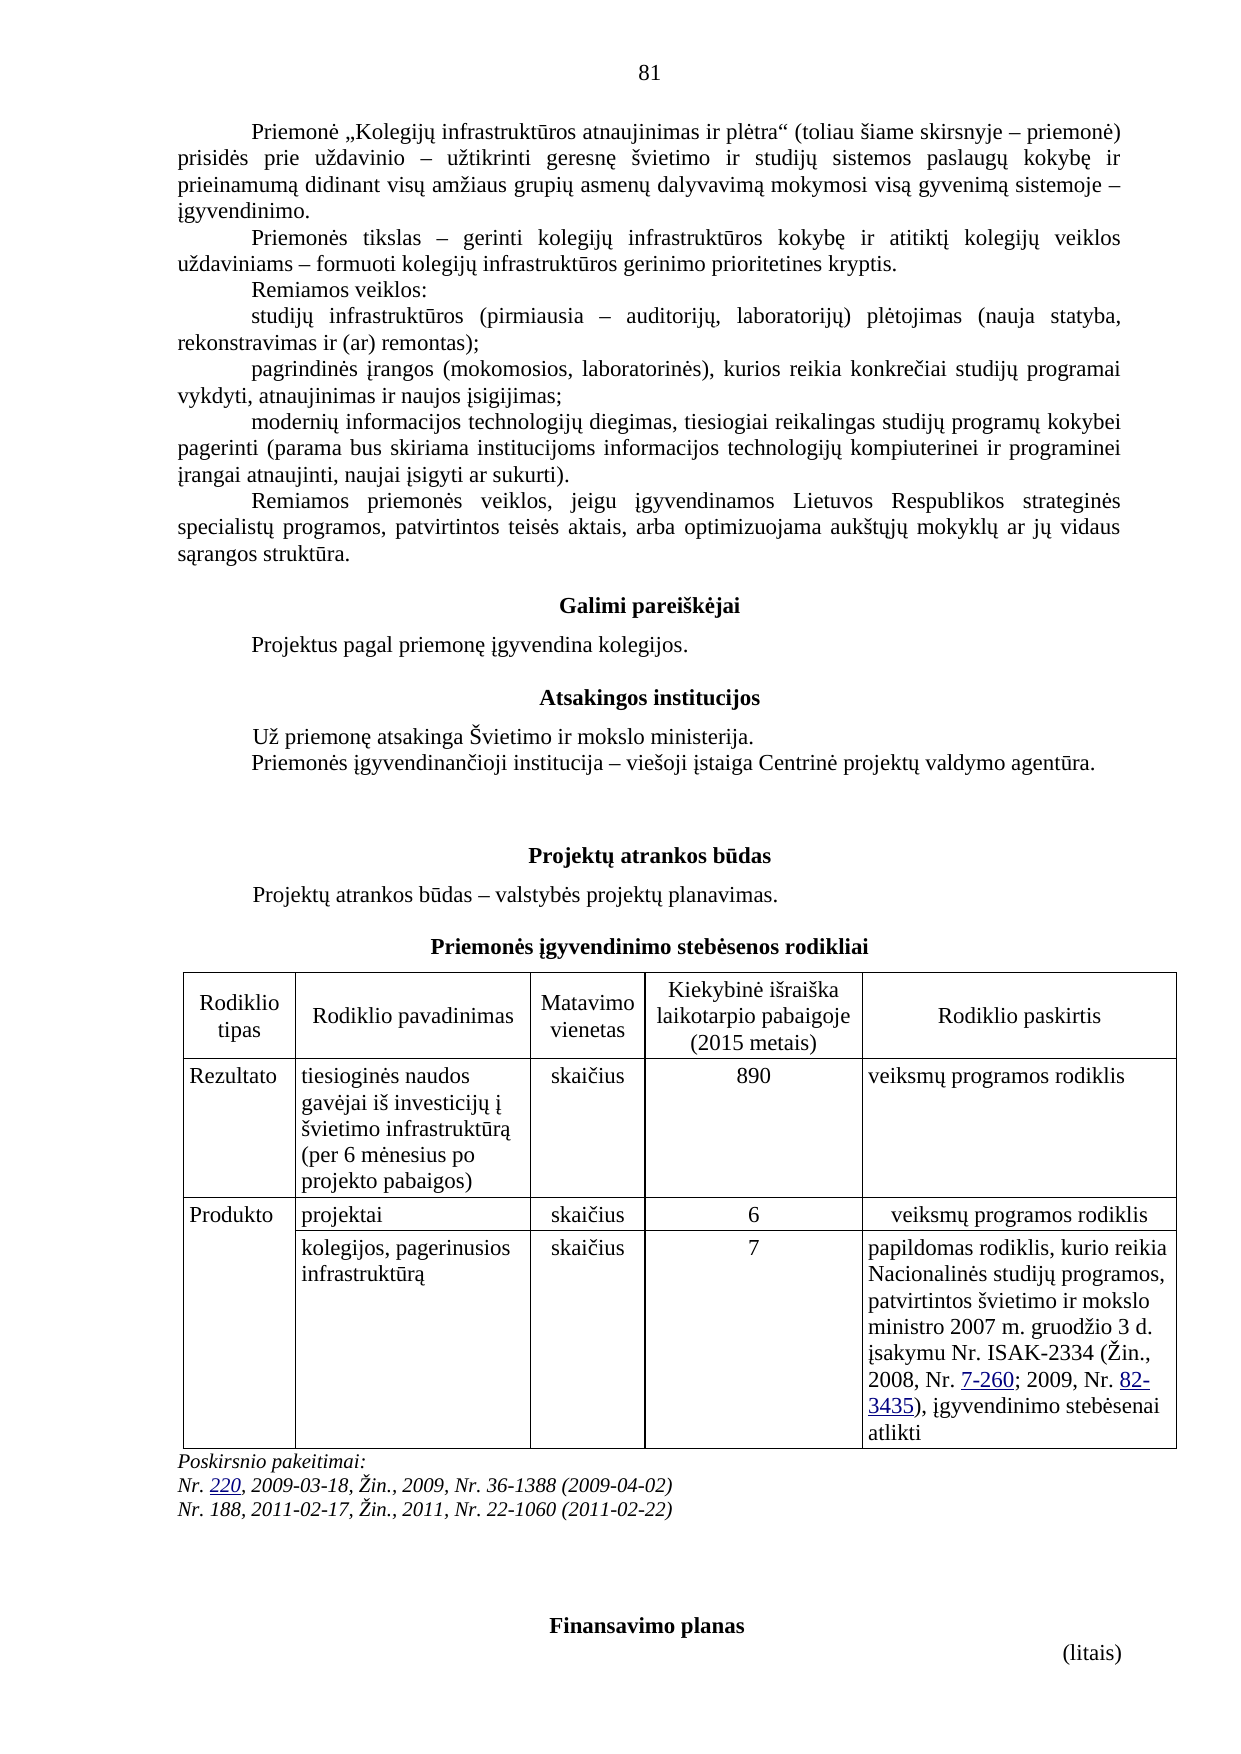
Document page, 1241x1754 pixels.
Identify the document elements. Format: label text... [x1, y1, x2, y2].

table_cell projektai [296, 1198, 530, 1230]
text Projektų atrankos būdas [177, 842, 1122, 868]
text Priemonės įgyvendinančioji institucija – viešoji įstaiga Centrinė projektų valdymo agentūra. [177, 749, 1122, 776]
table_cell kolegijos, pagerinusios infrastruktūrą [296, 1231, 530, 1448]
text Projektų atrankos būdas – valstybės projektų planavimas. [215, 881, 1122, 907]
text Priemonės tikslas – gerinti kolegijų infrastruktūros kokybę ir atitiktį kolegijų veiklos uždaviniams – formuoti kolegijų infrastruktūros gerinimo prioritetines kryptis. [177, 223, 1122, 276]
table_header Rodiklio tipas [184, 973, 295, 1058]
text modernių informacijos technologijų diegimas, tiesiogiai reikalingas studijų programų kokybei pagerinti (parama bus skiriama institucijoms informacijos technologijų kompiuterinei ir programinei įrangai atnaujinti, naujai įsigyti ar sukurti). [177, 408, 1122, 487]
text Už priemonę atsakinga Švietimo ir mokslo ministerija. [177, 723, 1122, 749]
table_cell 6 [646, 1198, 862, 1230]
text pagrindinės įrangos (mokomosios, laboratorinės), kurios reikia konkrečiai studijų programai vykdyti, atnaujinimas ir naujos įsigijimas; [177, 355, 1122, 408]
text studijų infrastruktūros (pirmiausia – auditorijų, laboratorijų) plėtojimas (nauja statyba, rekonstravimas ir (ar) remontas); [177, 303, 1122, 355]
table_header Matavimo vienetas [531, 973, 644, 1058]
table_cell 890 [646, 1059, 862, 1197]
table_cell 7 [646, 1231, 862, 1448]
text Projektus pagal priemonę įgyvendina kolegijos. [177, 631, 1122, 658]
text Galimi pareiškėjai [177, 592, 1122, 619]
text Priemonės įgyvendinimo stebėsenos rodikliai [177, 933, 1122, 960]
table_header Rodiklio pavadinimas [296, 973, 530, 1058]
text Remiamos priemonės veiklos, jeigu įgyvendinamos Lietuvos Respublikos strateginės specialistų programos, patvirtintos teisės aktais, arba optimizuojama aukštųjų mokyklų ar jų vidaus sąrangos struktūra. [177, 487, 1122, 566]
table_cell veiksmų programos rodiklis [863, 1198, 1176, 1230]
text Priemonė „Kolegijų infrastruktūros atnaujinimas ir plėtra“ (toliau šiame skirsnyje – priemonė) prisidės prie uždavinio – užtikrinti geresnę švietimo ir studijų sistemos paslaugų kokybę ir prieinamumą didinant visų amžiaus grupių asmenų dalyvavimą mokymosi visą gyvenimą sistemoje – įgyvendinimo. [177, 118, 1122, 223]
text Poskirsnio pakeitimai: [177, 1449, 1122, 1473]
text Finansavimo planas [177, 1613, 1122, 1639]
text Nr. 188, 2011-02-17, Žin., 2011, Nr. 22-1060 (2011-02-22) [177, 1497, 1122, 1521]
table_cell Produkto [184, 1198, 295, 1448]
text Remiamos veiklos: [177, 276, 1122, 303]
text Nr. 220, 2009-03-18, Žin., 2009, Nr. 36-1388 (2009-04-02) [177, 1473, 1122, 1497]
table_header Kiekybinė išraiška laikotarpio pabaigoje (2015 metais) [646, 973, 862, 1058]
table_header Rodiklio paskirtis [863, 973, 1176, 1058]
table_cell tiesioginės naudos gavėjai iš investicijų į švietimo infrastruktūrą (per 6 mėnesius po projekto pabaigos) [296, 1059, 530, 1197]
table_cell papildomas rodiklis, kurio reikia Nacionalinės studijų programos, patvirtintos švietimo ir mokslo ministro 2007 m. gruodžio 3 d. įsakymu Nr. ISAK-2334 (Žin., 2008, Nr. 7-260; 2009, Nr. 82-3435), įgyvendinimo stebėsenai atlikti [863, 1231, 1176, 1448]
table_cell veiksmų programos rodiklis [863, 1059, 1176, 1197]
text (litais) [177, 1639, 1122, 1665]
table_cell Rezultato [184, 1059, 295, 1197]
table_cell skaičius [531, 1059, 644, 1197]
table_cell skaičius [531, 1198, 644, 1230]
text Atsakingos institucijos [177, 684, 1122, 710]
table_cell skaičius [531, 1231, 644, 1448]
